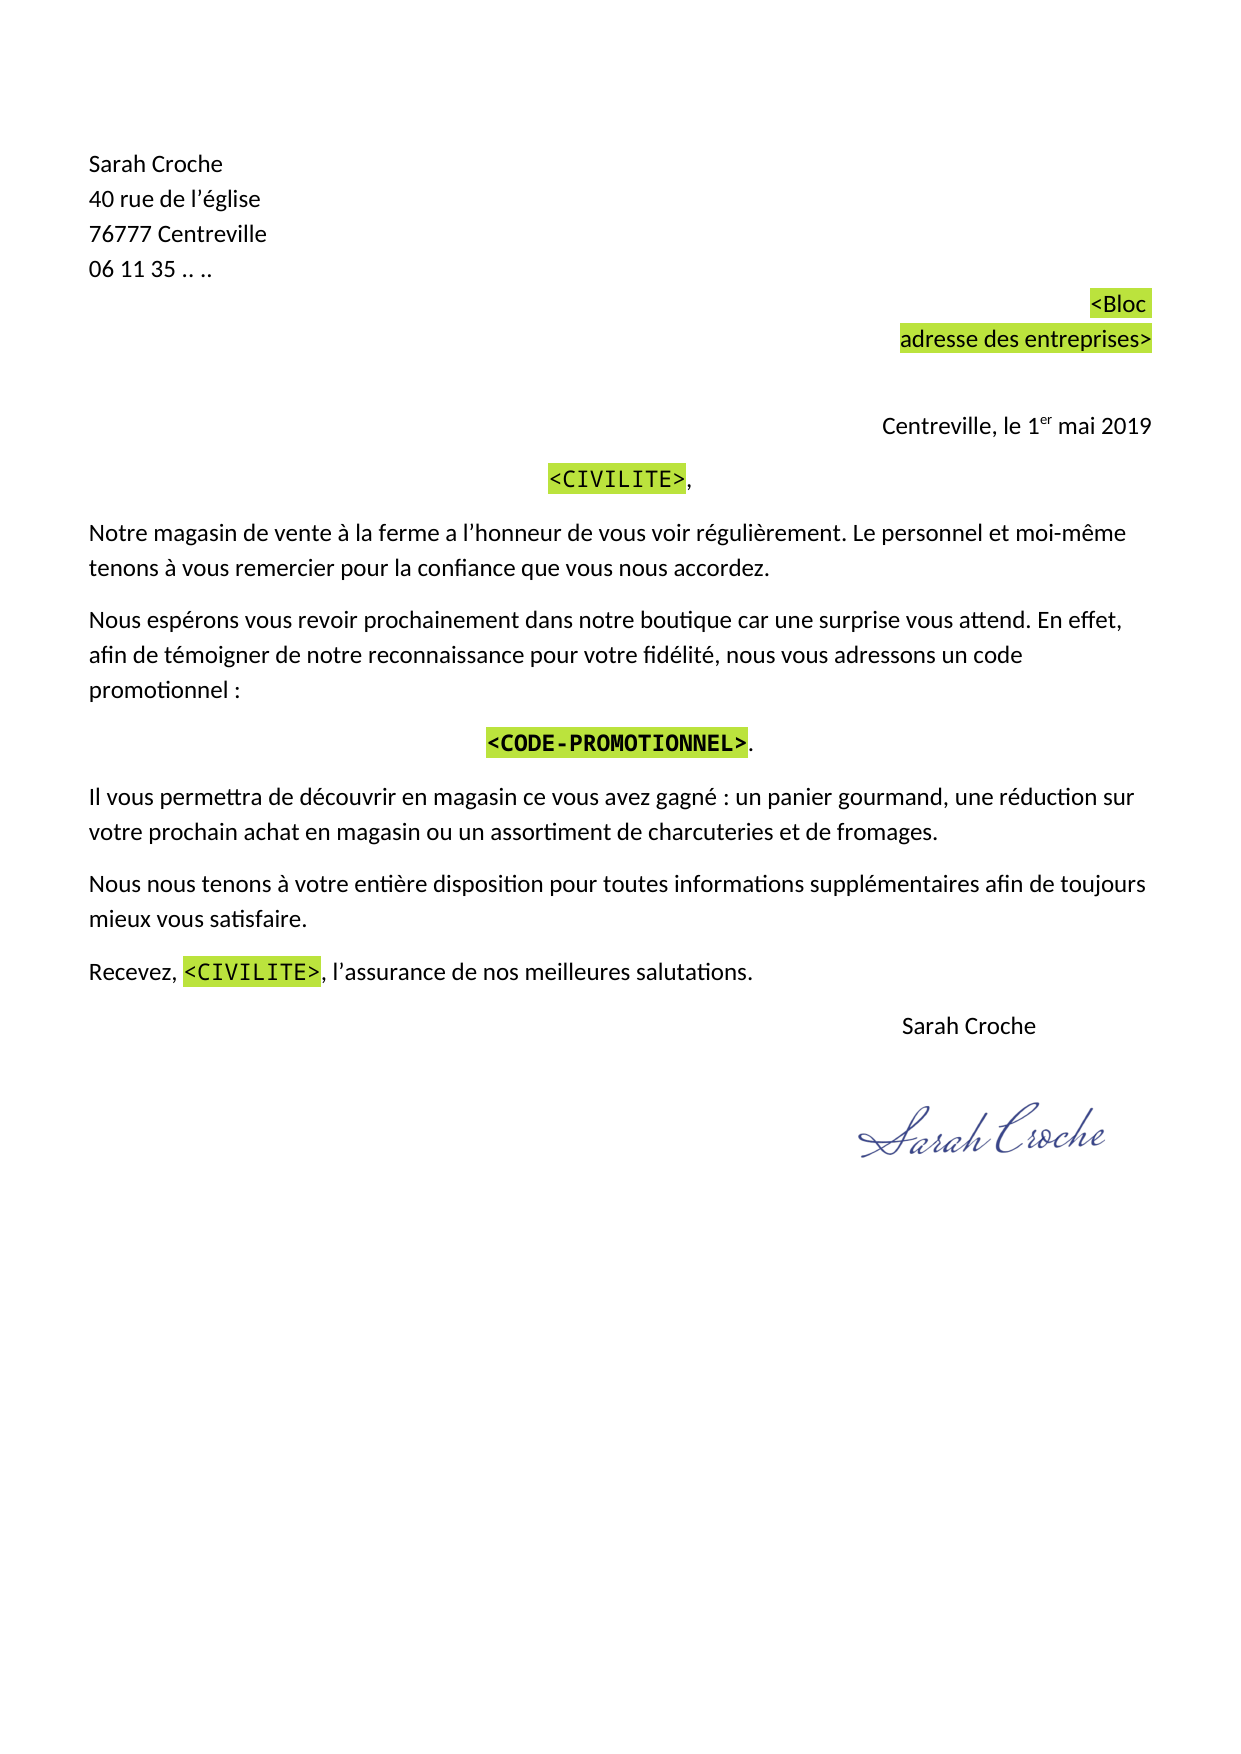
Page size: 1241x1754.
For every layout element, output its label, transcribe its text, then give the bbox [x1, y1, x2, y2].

text <CIVILITE>, [89, 463, 1152, 494]
text 06 11 35 .. .. [89, 253, 1152, 283]
text Sarah Croche [89, 148, 1152, 178]
text <Bloc [89, 288, 1152, 318]
text Notre magasin de vente à la ferme a l’honneur de vous voir régulièrement. Le personnel et moi-même tenons à vous remercier pour la confiance que vous nous accordez. [89, 517, 1152, 582]
text 76777 Centreville [89, 218, 1152, 248]
picture [856, 1076, 1106, 1188]
text adresse des entreprises> [614, 323, 1152, 353]
text Sarah Croche [89, 1010, 1152, 1040]
text Il vous permettra de découvrir en magasin ce vous avez gagné : un panier gourmand, une réduction sur votre prochain achat en magasin ou un assortiment de charcuteries et de fromages. [89, 781, 1152, 846]
text Nous espérons vous revoir prochainement dans notre boutique car une surprise vous attend. En effet, afin de témoigner de notre reconnaissance pour votre fidélité, nous vous adressons un code promotionnel : [89, 604, 1152, 705]
text <CODE-PROMOTIONNEL>. [89, 727, 1152, 758]
text Centreville, le 1er mai 2019 [89, 410, 1152, 441]
text Recevez, <CIVILITE>, l’assurance de nos meilleures salutations. [89, 956, 1152, 987]
text Nous nous tenons à votre entière disposition pour toutes informations supplémentaires afin de toujours mieux vous satisfaire. [89, 868, 1152, 934]
text 40 rue de l’église [89, 183, 1152, 213]
